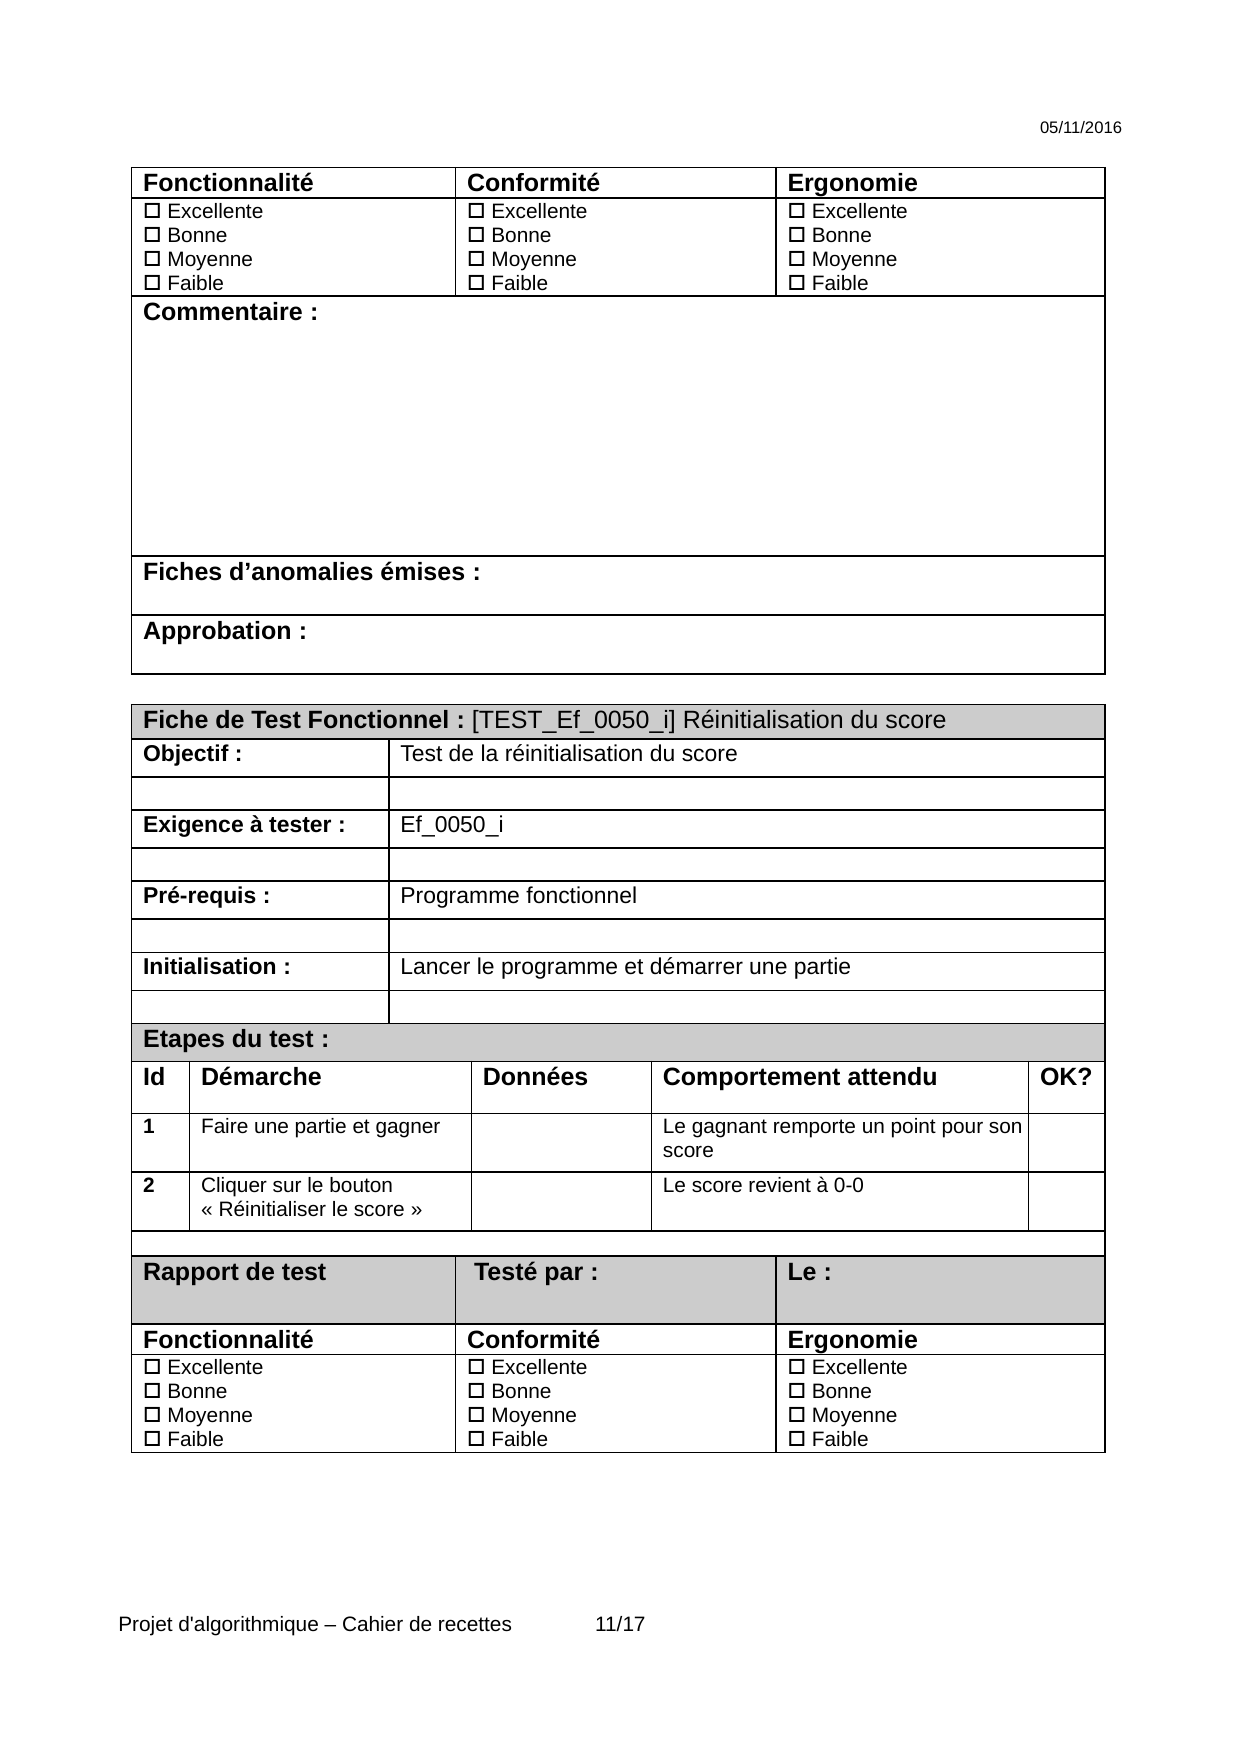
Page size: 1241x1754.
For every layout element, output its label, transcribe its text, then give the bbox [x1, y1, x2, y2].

table_cell Commentaire : [132, 297, 1104, 555]
table_cell [472, 1114, 651, 1171]
table_cell [132, 778, 388, 809]
table_cell □ Excellente □ Bonne □ Moyenne □ Faible [777, 199, 1104, 295]
table_cell Initialisation : [132, 953, 388, 989]
table_cell [390, 991, 1104, 1023]
table_cell Conformité [456, 168, 775, 197]
table_cell [132, 920, 388, 951]
table_cell Démarche [190, 1062, 471, 1113]
table_cell [472, 1173, 651, 1230]
table_cell Fonctionnalité [132, 168, 455, 197]
table_cell OK? [1029, 1062, 1104, 1113]
table_cell Cliquer sur le bouton « Réinitialiser le score » [190, 1173, 471, 1230]
table_cell Test de la réinitialisation du score [390, 740, 1104, 776]
table_cell Ergonomie [777, 1325, 1104, 1353]
table_cell Id [132, 1062, 189, 1113]
table_cell Approbation : [132, 616, 1104, 673]
table_cell [132, 1232, 1104, 1255]
table_cell [390, 920, 1104, 951]
table_cell Données [472, 1062, 651, 1113]
table_cell □ Excellente □ Bonne □ Moyenne □ Faible [777, 1355, 1104, 1451]
table_cell 1 [132, 1114, 189, 1171]
table_cell Le gagnant remporte un point pour son score [652, 1114, 1028, 1171]
table_cell Pré-requis : [132, 882, 388, 918]
table_cell Etapes du test : [132, 1024, 1104, 1061]
table_cell [390, 849, 1104, 880]
table_cell Ef_0050_i [390, 811, 1104, 847]
table_header Fiche de Test Fonctionnel : [TEST_Ef_0050_i] Réinitialisation du score [132, 705, 1104, 738]
table_cell Ergonomie [777, 168, 1104, 197]
table_cell Conformité [456, 1325, 775, 1353]
table_cell Le : [777, 1257, 1104, 1323]
table_cell Rapport de test [132, 1257, 455, 1323]
table_cell [390, 778, 1104, 809]
table_cell [132, 849, 388, 880]
table_cell Faire une partie et gagner [190, 1114, 471, 1171]
table_cell Exigence à tester : [132, 811, 388, 847]
table_cell [132, 991, 388, 1023]
table_cell □ Excellente □ Bonne □ Moyenne □ Faible [456, 1355, 775, 1451]
table_cell Comportement attendu [652, 1062, 1028, 1113]
table_cell [1029, 1173, 1104, 1230]
table_cell Le score revient à 0-0 [652, 1173, 1028, 1230]
table_cell □ Excellente □ Bonne □ Moyenne □ Faible [132, 199, 455, 295]
table_cell Fonctionnalité [132, 1325, 455, 1353]
table_cell □ Excellente □ Bonne □ Moyenne □ Faible [132, 1355, 455, 1451]
table_cell Objectif : [132, 740, 388, 776]
table_cell [1029, 1114, 1104, 1171]
table_cell Fiches d’anomalies émises : [132, 557, 1104, 614]
table_cell 2 [132, 1173, 189, 1230]
table_cell Lancer le programme et démarrer une partie [390, 953, 1104, 989]
table_cell Programme fonctionnel [390, 882, 1104, 918]
table_cell □ Excellente □ Bonne □ Moyenne □ Faible [456, 199, 775, 295]
table_cell Testé par : [456, 1257, 775, 1323]
